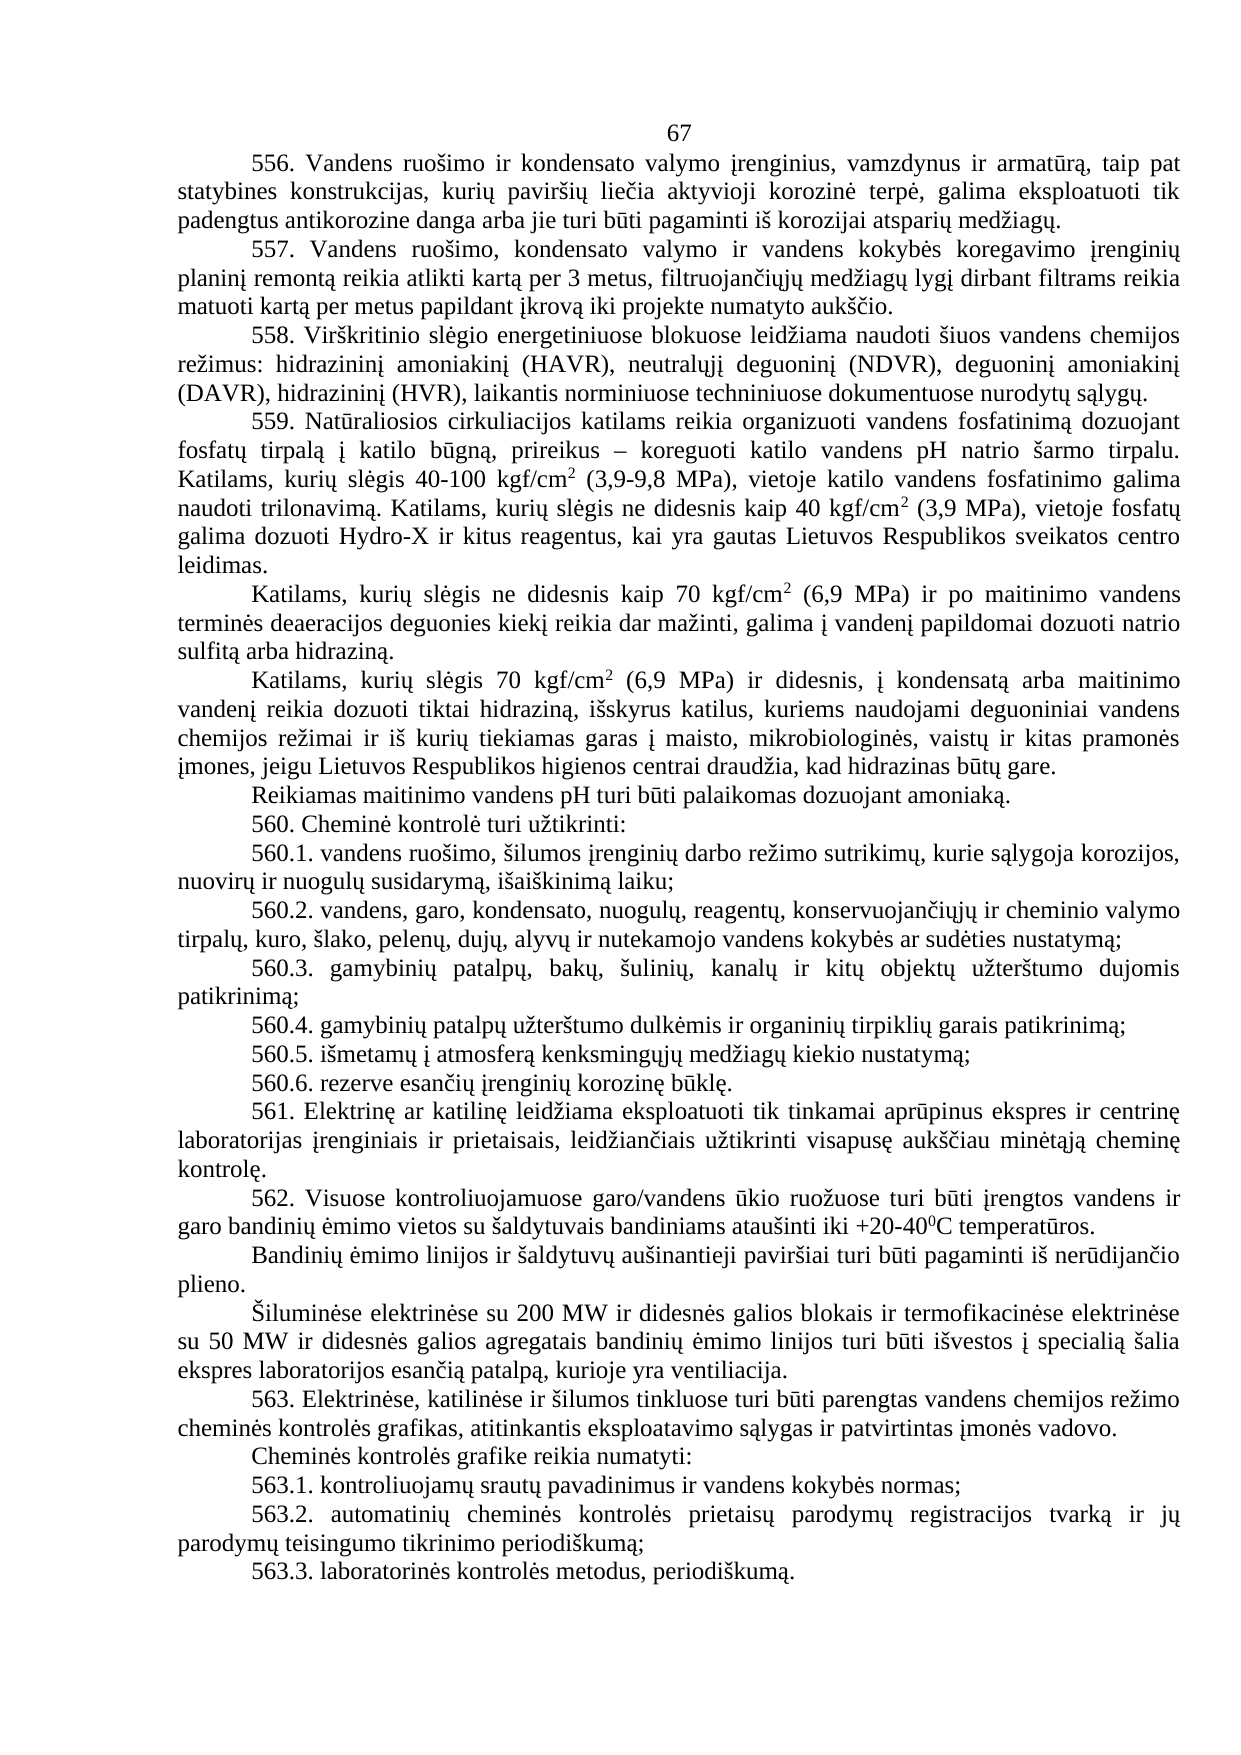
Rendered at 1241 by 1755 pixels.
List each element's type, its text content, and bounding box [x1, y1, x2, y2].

text 563. Elektrinėse, katilinėse ir šilumos tinkluose turi būti parengtas vandens chemijos režimo cheminės kontrolės grafikas, atitinkantis eksploatavimo sąlygas ir patvirtintas įmonės vadovo. [177, 1384, 1181, 1441]
text 558. Virškritinio slėgio energetiniuose blokuose leidžiama naudoti šiuos vandens chemijos režimus: hidrazininį amoniakinį (HAVR), neutralųjį deguoninį (NDVR), deguoninį amoniakinį (DAVR), hidrazininį (HVR), laikantis norminiuose techniniuose dokumentuose nurodytų sąlygų. [177, 320, 1181, 406]
text 560.5. išmetamų į atmosferą kenksmingųjų medžiagų kiekio nustatymą; [177, 1039, 1181, 1068]
text 559. Natūraliosios cirkuliacijos katilams reikia organizuoti vandens fosfatinimą dozuojant fosfatų tirpalą į katilo būgną, prireikus – koreguoti katilo vandens pH natrio šarmo tirpalu. Katilams, kurių slėgis 40-100 kgf/cm2 (3,9-9,8 MPa), vietoje katilo vandens fosfatinimo galima naudoti trilonavimą. Katilams, kurių slėgis ne didesnis kaip 40 kgf/cm2 (3,9 MPa), vietoje fosfatų galima dozuoti Hydro-X ir kitus reagentus, kai yra gautas Lietuvos Respublikos sveikatos centro leidimas. [177, 406, 1181, 579]
text Šiluminėse elektrinėse su 200 MW ir didesnės galios blokais ir termofikacinėse elektrinėse su 50 MW ir didesnės galios agregatais bandinių ėmimo linijos turi būti išvestos į specialią šalia ekspres laboratorijos esančią patalpą, kurioje yra ventiliacija. [177, 1298, 1181, 1384]
text Reikiamas maitinimo vandens pH turi būti palaikomas dozuojant amoniaką. [177, 780, 1181, 809]
text Bandinių ėmimo linijos ir šaldytuvų aušinantieji paviršiai turi būti pagaminti iš nerūdijančio plieno. [177, 1240, 1181, 1298]
text 563.3. laboratorinės kontrolės metodus, periodiškumą. [177, 1556, 1181, 1585]
text 563.1. kontroliuojamų srautų pavadinimus ir vandens kokybės normas; [177, 1470, 1181, 1499]
text Katilams, kurių slėgis ne didesnis kaip 70 kgf/cm2 (6,9 MPa) ir po maitinimo vandens terminės deaeracijos deguonies kiekį reikia dar mažinti, galima į vandenį papildomai dozuoti natrio sulfitą arba hidraziną. [177, 579, 1181, 665]
text 562. Visuose kontroliuojamuose garo/vandens ūkio ruožuose turi būti įrengtos vandens ir garo bandinių ėmimo vietos su šaldytuvais bandiniams ataušinti iki +20-400C temperatūros. [177, 1183, 1181, 1240]
text Cheminės kontrolės grafike reikia numatyti: [177, 1441, 1181, 1470]
text 560.6. rezerve esančių įrenginių korozinę būklę. [177, 1068, 1181, 1096]
text 560.4. gamybinių patalpų užterštumo dulkėmis ir organinių tirpiklių garais patikrinimą; [177, 1010, 1181, 1039]
text 561. Elektrinę ar katilinę leidžiama eksploatuoti tik tinkamai aprūpinus ekspres ir centrinę laboratorijas įrenginiais ir prietaisais, leidžiančiais užtikrinti visapusę aukščiau minėtąją cheminę kontrolę. [177, 1096, 1181, 1183]
text 560.1. vandens ruošimo, šilumos įrenginių darbo režimo sutrikimų, kurie sąlygoja korozijos, nuovirų ir nuogulų susidarymą, išaiškinimą laiku; [177, 838, 1181, 895]
text 560. Cheminė kontrolė turi užtikrinti: [177, 809, 1181, 838]
text Katilams, kurių slėgis 70 kgf/cm2 (6,9 MPa) ir didesnis, į kondensatą arba maitinimo vandenį reikia dozuoti tiktai hidraziną, išskyrus katilus, kuriems naudojami deguoniniai vandens chemijos režimai ir iš kurių tiekiamas garas į maisto, mikrobiologinės, vaistų ir kitas pramonės įmones, jeigu Lietuvos Respublikos higienos centrai draudžia, kad hidrazinas būtų gare. [177, 665, 1181, 780]
text 563.2. automatinių cheminės kontrolės prietaisų parodymų registracijos tvarką ir jų parodymų teisingumo tikrinimo periodiškumą; [177, 1499, 1181, 1556]
text 560.3. gamybinių patalpų, bakų, šulinių, kanalų ir kitų objektų užterštumo dujomis patikrinimą; [177, 953, 1181, 1010]
text 556. Vandens ruošimo ir kondensato valymo įrenginius, vamzdynus ir armatūrą, taip pat statybines konstrukcijas, kurių paviršių liečia aktyvioji korozinė terpė, galima eksploatuoti tik padengtus antikorozine danga arba jie turi būti pagaminti iš korozijai atsparių medžiagų. [177, 148, 1181, 234]
text 560.2. vandens, garo, kondensato, nuogulų, reagentų, konservuojančiųjų ir cheminio valymo tirpalų, kuro, šlako, pelenų, dujų, alyvų ir nutekamojo vandens kokybės ar sudėties nustatymą; [177, 895, 1181, 953]
text 557. Vandens ruošimo, kondensato valymo ir vandens kokybės koregavimo įrenginių planinį remontą reikia atlikti kartą per 3 metus, filtruojančiųjų medžiagų lygį dirbant filtrams reikia matuoti kartą per metus papildant įkrovą iki projekte numatyto aukščio. [177, 234, 1181, 320]
